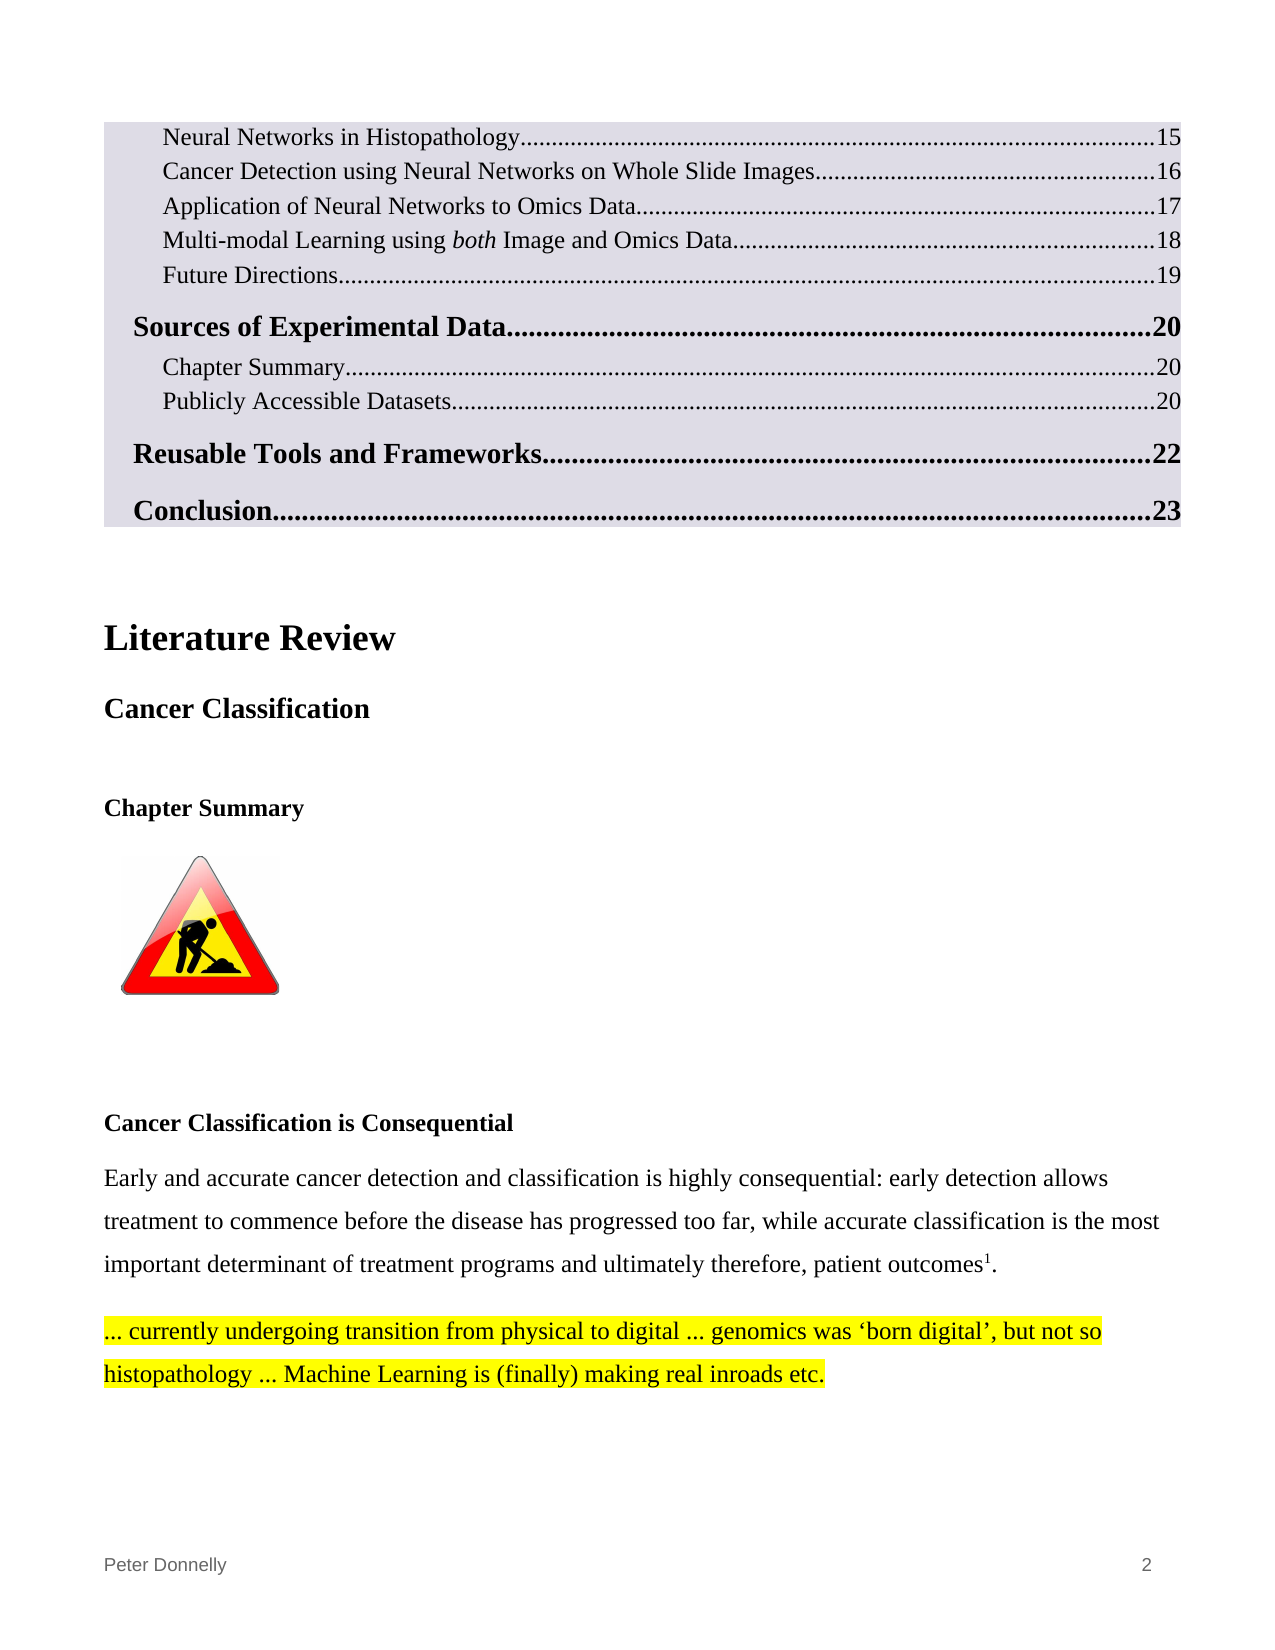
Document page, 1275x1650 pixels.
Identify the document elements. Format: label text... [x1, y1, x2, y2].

text Neural Networks in Histopathology 15 [162, 122, 1181, 151]
text Multi-modal Learning using both Image and Omics Data 18 [162, 226, 1181, 254]
text Sources of Experimental Data 20 [133, 309, 1181, 343]
text Application of Neural Networks to Omics Data 17 [162, 191, 1181, 220]
text Reusable Tools and Frameworks 22 [133, 436, 1181, 469]
text Conclusion 23 [133, 493, 1181, 527]
text ... currently undergoing transition from physical to digital ... genomics was ‘born digital’, but not so histopathology ... Machine Learning is (finally) making real inroads etc. [103, 1316, 1181, 1388]
text Early and accurate cancer detection and classification is highly consequential: early detection allows treatment to commence before the disease has progressed too far, while accurate classification is the most important determinant of treatment programs and ultimately therefore, patient outcomes. [103, 1163, 1181, 1278]
subtitle Cancer Classification is Consequential [103, 1108, 1181, 1137]
text Publicly Accessible Datasets 20 [162, 386, 1181, 415]
text Chapter Summary 20 [162, 352, 1181, 381]
subtitle Literature Review [103, 615, 1181, 658]
text Cancer Detection using Neural Networks on Whole Slide Images 16 [162, 156, 1181, 185]
picture [121, 856, 280, 995]
subtitle Chapter Summary [103, 793, 1181, 821]
subtitle Cancer Classification [103, 691, 1181, 725]
text Future Directions 19 [162, 260, 1181, 289]
